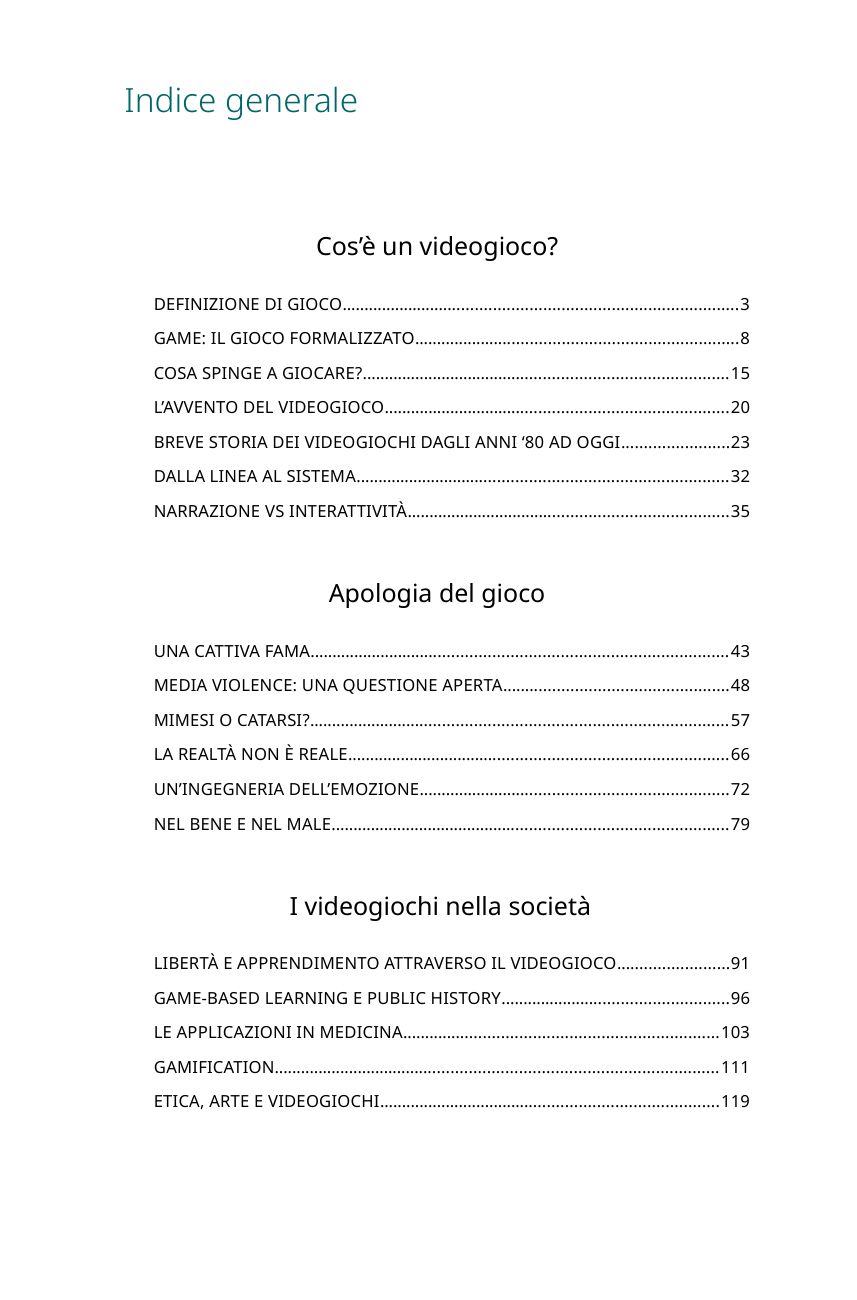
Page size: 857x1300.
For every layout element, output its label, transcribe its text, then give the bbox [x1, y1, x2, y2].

text I videogiochi nella società [124, 888, 750, 922]
text Una cattiva fama 43 [153, 639, 750, 662]
text Etica, Arte e Videogiochi 119 [153, 1090, 750, 1113]
text Nel bene e nel male 79 [153, 812, 750, 835]
text Dalla linea al sistema 32 [153, 465, 750, 488]
text Cos’è un videogioco? [124, 228, 750, 263]
text Definizione di gioco 3 [153, 292, 750, 315]
text L’avvento del videogioco 20 [153, 396, 750, 419]
text Gamification 111 [153, 1056, 750, 1078]
text La realtà non è reale 66 [153, 743, 750, 766]
text Media violence: una questione aperta 48 [153, 674, 750, 697]
text Cosa spinge a giocare? 15 [153, 361, 750, 384]
text Mimesi o catarsi? 57 [153, 708, 750, 731]
text Narrazione vs interattività 35 [153, 500, 750, 522]
text Libertà e apprendimento attraverso il videogioco 91 [153, 952, 750, 974]
text Game: il gioco formalizzato 8 [153, 327, 750, 349]
text Apologia del gioco [124, 576, 750, 610]
subtitle Indice generale [124, 77, 750, 122]
text Game-based learning e public history 96 [153, 986, 750, 1009]
text Le applicazioni in medicina 103 [153, 1021, 750, 1044]
text Breve storia dei videogiochi dagli anni ‘80 ad oggi 23 [153, 431, 750, 453]
text Un’ingegneria dell’emozione 72 [153, 778, 750, 800]
